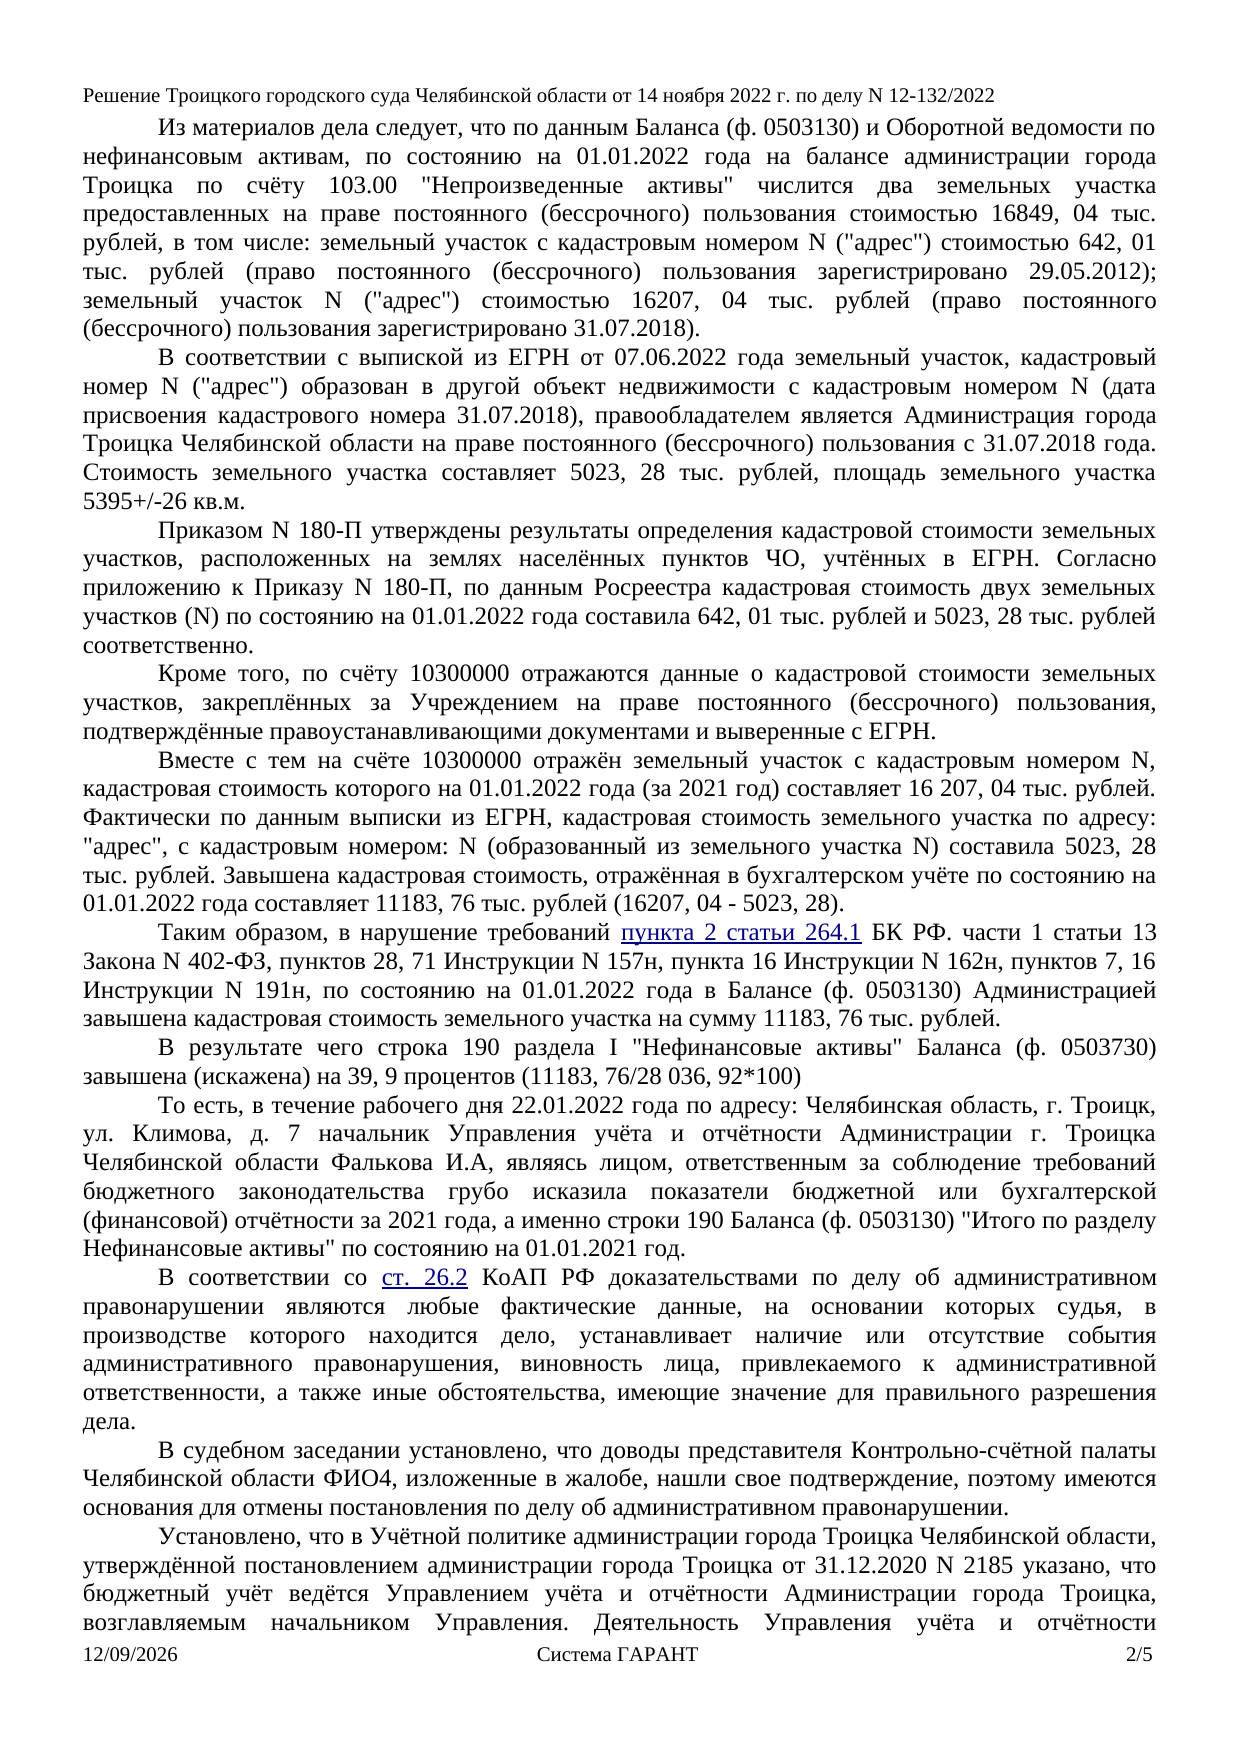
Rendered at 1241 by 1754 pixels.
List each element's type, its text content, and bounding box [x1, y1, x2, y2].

text Приказом N 180-П утверждены результаты определения кадастровой стоимости земельных участков, расположенных на землях населённых пунктов ЧО, учтённых в ЕГРН. Согласно приложению к Приказу N 180-П, по данным Росреестра кадастровая стоимость двух земельных участков (N) по состоянию на 01.01.2022 года составила 642, 01 тыс. рублей и 5023, 28 тыс. рублей соответственно. [83, 515, 1157, 658]
text Из материалов дела следует, что по данным Баланса (ф. 0503130) и Оборотной ведомости по нефинансовым активам, по состоянию на 01.01.2022 года на балансе администрации города Троицка по счёту 103.00 "Непроизведенные активы" числится два земельных участка предоставленных на праве постоянного (бессрочного) пользования стоимостью 16849, 04 тыс. рублей, в том числе: земельный участок с кадастровым номером N ("адрес") стоимостью 642, 01 тыс. рублей (право постоянного (бессрочного) пользования зарегистрировано 29.05.2012); земельный участок N ("адрес") стоимостью 16207, 04 тыс. рублей (право постоянного (бессрочного) пользования зарегистрировано 31.07.2018). [83, 112, 1157, 342]
text Вместе с тем на счёте 10300000 отражён земельный участок с кадастровым номером N, кадастровая стоимость которого на 01.01.2022 года (за 2021 год) составляет 16 207, 04 тыс. рублей. Фактически по данным выписки из ЕГРН, кадастровая стоимость земельного участка по адресу: "адрес", с кадастровым номером: N (образованный из земельного участка N) составила 5023, 28 тыс. рублей. Завышена кадастровая стоимость, отражённая в бухгалтерском учёте по состоянию на 01.01.2022 года составляет 11183, 76 тыс. рублей (16207, 04 - 5023, 28). [83, 745, 1157, 917]
text В соответствии с выпиской из ЕГРН от 07.06.2022 года земельный участок, кадастровый номер N ("адрес") образован в другой объект недвижимости с кадастровым номером N (дата присвоения кадастрового номера 31.07.2018), правообладателем является Администрация города Троицка Челябинской области на праве постоянного (бессрочного) пользования с 31.07.2018 года. Стоимость земельного участка составляет 5023, 28 тыс. рублей, площадь земельного участка 5395+/-26 кв.м. [83, 342, 1157, 515]
text В соответствии со ст. 26.2 КоАП РФ доказательствами по делу об административном правонарушении являются любые фактические данные, на основании которых судья, в производстве которого находится дело, устанавливает наличие или отсутствие события административного правонарушения, виновность лица, привлекаемого к административной ответственности, а также иные обстоятельства, имеющие значение для правильного разрешения дела. [83, 1262, 1157, 1435]
text Таким образом, в нарушение требований пункта 2 статьи 264.1 БК РФ. части 1 статьи 13 Закона N 402-ФЗ, пунктов 28, 71 Инструкции N 157н, пункта 16 Инструкции N 162н, пунктов 7, 16 Инструкции N 191н, по состоянию на 01.01.2022 года в Балансе (ф. 0503130) Администрацией завышена кадастровая стоимость земельного участка на сумму 11183, 76 тыс. рублей. [83, 917, 1157, 1032]
text Установлено, что в Учётной политике администрации города Троицка Челябинской области, утверждённой постановлением администрации города Троицка от 31.12.2020 N 2185 указано, что бюджетный учёт ведётся Управлением учёта и отчётности Администрации города Троицка, возглавляемым начальником Управления. Деятельность Управления учёта и отчётности [83, 1521, 1157, 1636]
text В результате чего строка 190 раздела I "Нефинансовые активы" Баланса (ф. 0503730) завышена (искажена) на 39, 9 процентов (11183, 76/28 036, 92*100) [83, 1032, 1157, 1090]
text В судебном заседании установлено, что доводы представителя Контрольно-счётной палаты Челябинской области ФИО4, изложенные в жалобе, нашли свое подтверждение, поэтому имеются основания для отмены постановления по делу об административном правонарушении. [83, 1435, 1157, 1521]
text Кроме того, по счёту 10300000 отражаются данные о кадастровой стоимости земельных участков, закреплённых за Учреждением на праве постоянного (бессрочного) пользования, подтверждённые правоустанавливающими документами и выверенные с ЕГРН. [83, 658, 1157, 745]
text То есть, в течение рабочего дня 22.01.2022 года по адресу: Челябинская область, г. Троицк, ул. Климова, д. 7 начальник Управления учёта и отчётности Администрации г. Троицка Челябинской области Фалькова И.А, являясь лицом, ответственным за соблюдение требований бюджетного законодательства грубо исказила показатели бюджетной или бухгалтерской (финансовой) отчётности за 2021 года, а именно строки 190 Баланса (ф. 0503130) "Итого по разделу Нефинансовые активы" по состоянию на 01.01.2021 год. [83, 1090, 1157, 1262]
